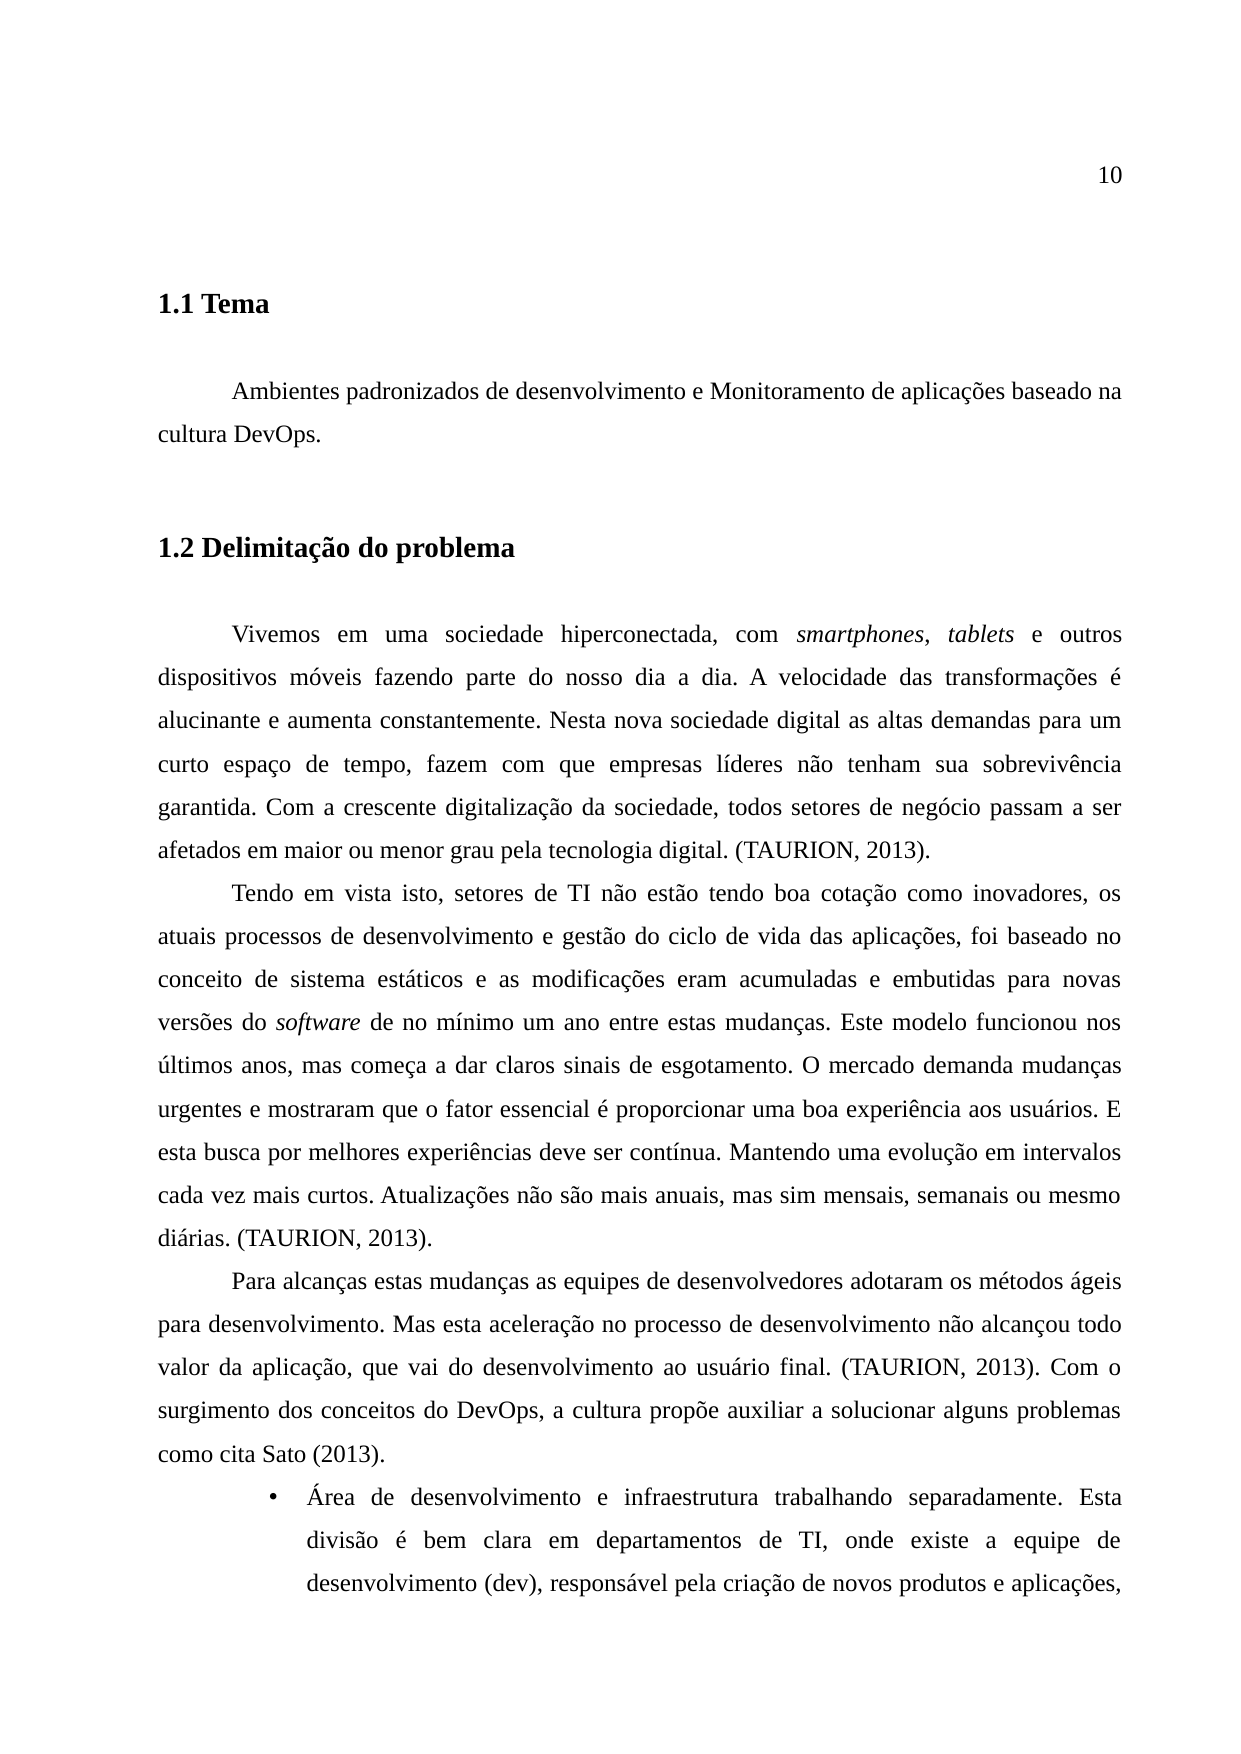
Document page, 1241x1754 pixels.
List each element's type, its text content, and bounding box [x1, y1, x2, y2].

subtitle 1.1 Tema [158, 287, 1122, 320]
text Tendo em vista isto, setores de TI não estão tendo boa cotação como inovadores, os atuais processos de desenvolvimento e gestão do ciclo de vida das aplicações, foi baseado no conceito de sistema estáticos e as modificações eram acumuladas e embutidas para novas versões do software de no mínimo um ano entre estas mudanças. Este modelo funcionou nos últimos anos, mas começa a dar claros sinais de esgotamento. O mercado demanda mudanças urgentes e mostraram que o fator essencial é proporcionar uma boa experiência aos usuários. E esta busca por melhores experiências deve ser contínua. Mantendo uma evolução em intervalos cada vez mais curtos. Atualizações não são mais anuais, mas sim mensais, semanais ou mesmo diárias. (TAURION, 2013). [158, 878, 1122, 1252]
text Para alcanças estas mudanças as equipes de desenvolvedores adotaram os métodos ágeis para desenvolvimento. Mas esta aceleração no processo de desenvolvimento não alcançou todo valor da aplicação, que vai do desenvolvimento ao usuário final. (TAURION, 2013). Com o surgimento dos conceitos do DevOps, a cultura propõe auxiliar a solucionar alguns problemas como cita Sato (2013). [158, 1266, 1122, 1467]
text Ambientes padronizados de desenvolvimento e Monitoramento de aplicações baseado na cultura DevOps. [158, 376, 1122, 448]
list Área de desenvolvimento e infraestrutura trabalhando separadamente. Esta divisão é bem clara em departamentos de TI, onde existe a equipe de desenvolvimento (dev), responsável pela criação de novos produtos e aplicações, [269, 1482, 1122, 1597]
text Vivemos em uma sociedade hiperconectada, com smartphones, tablets e outros dispositivos móveis fazendo parte do nosso dia a dia. A velocidade das transformações é alucinante e aumenta constantemente. Nesta nova sociedade digital as altas demandas para um curto espaço de tempo, fazem com que empresas líderes não tenham sua sobrevivência garantida. Com a crescente digitalização da sociedade, todos setores de negócio passam a ser afetados em maior ou menor grau pela tecnologia digital. (TAURION, 2013). [158, 619, 1122, 864]
subtitle 1.2 Delimitação do problema [158, 530, 1122, 564]
